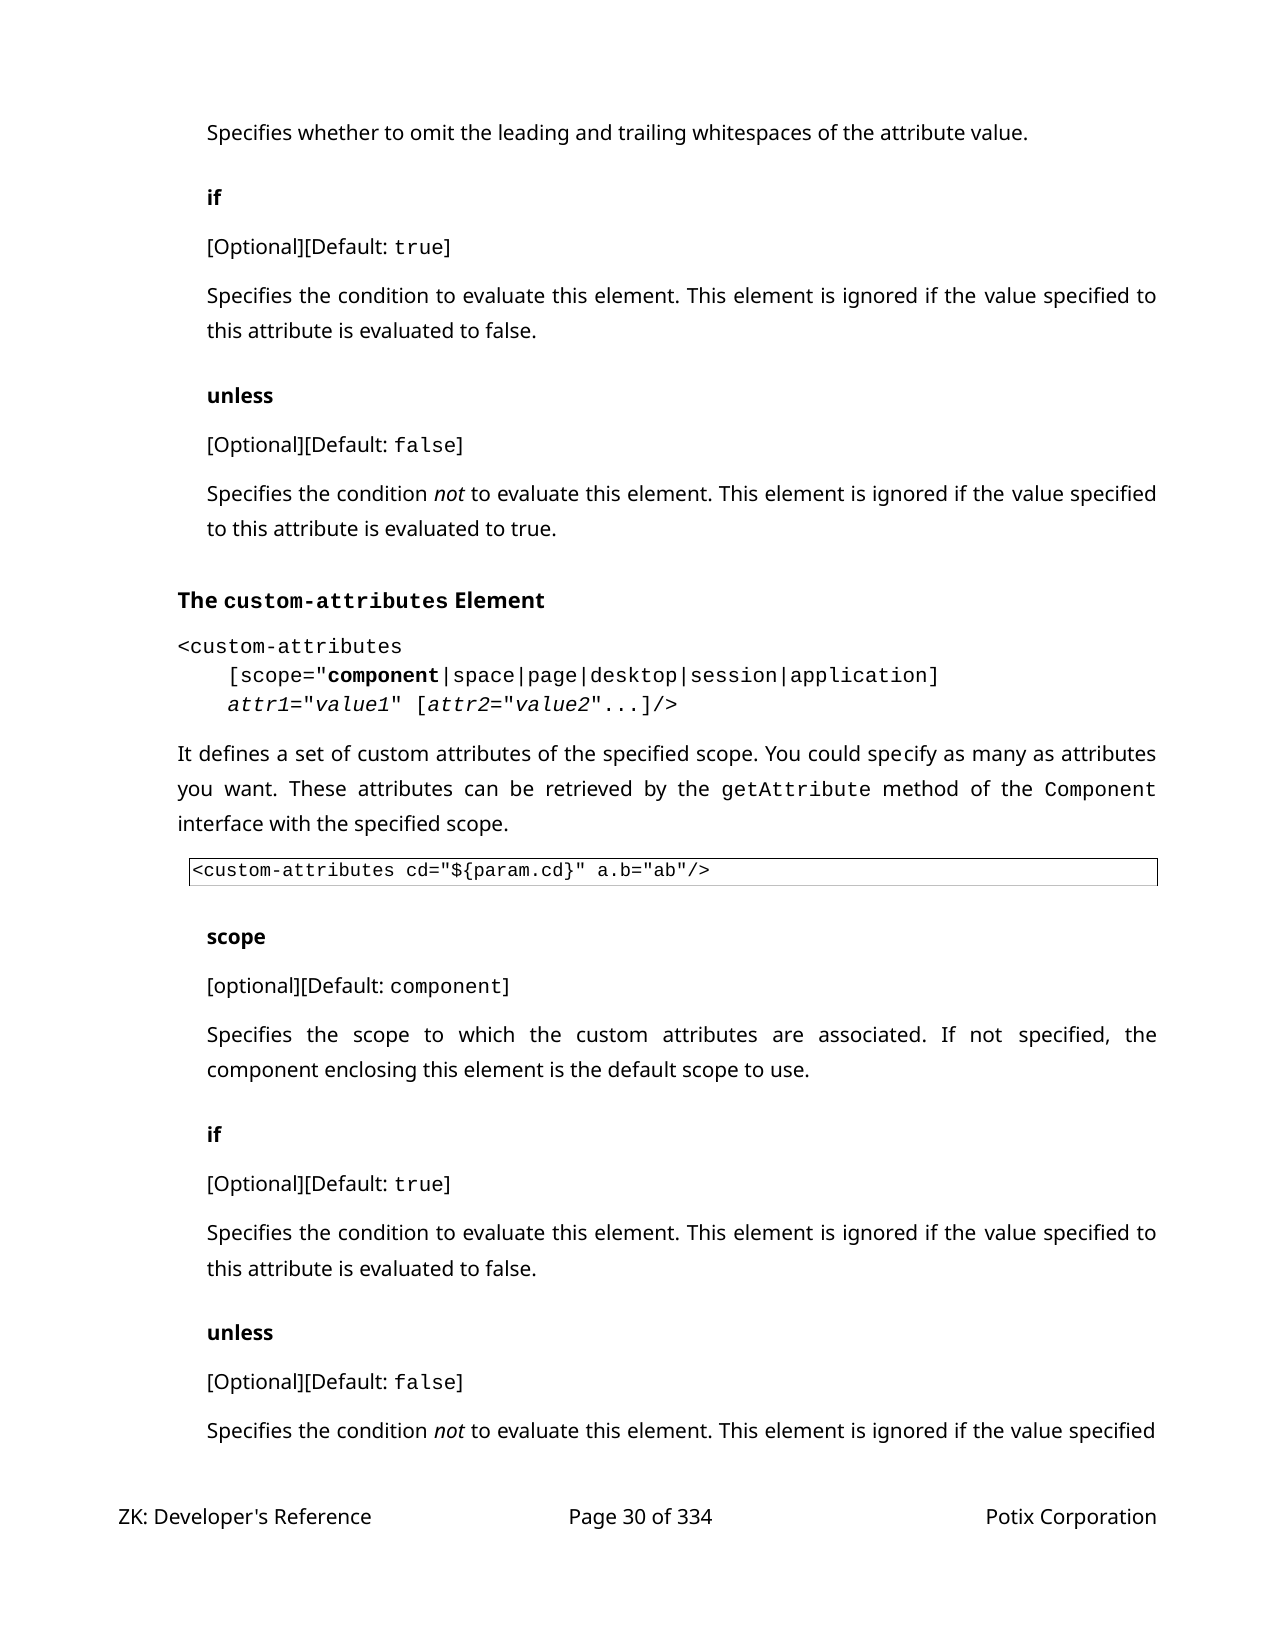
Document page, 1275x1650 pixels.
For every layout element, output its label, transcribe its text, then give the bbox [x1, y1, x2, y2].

subtitle if [207, 1120, 1157, 1149]
subtitle unless [207, 1318, 1157, 1347]
text It defines a set of custom attributes of the specified scope. You could specify as many as attributes you want. These attributes can be retrieved by the getAttribute method of the Component interface with the specified scope. [177, 739, 1157, 838]
text Specifies whether to omit the leading and trailing whitespaces of the attribute value. [207, 118, 1157, 146]
text Specifies the condition not to evaluate this element. This element is ignored if the value specified [207, 1417, 1157, 1445]
subtitle scope [207, 922, 1157, 951]
text [optional][Default: component] [207, 971, 1157, 1000]
subtitle if [207, 183, 1157, 211]
text [Optional][Default: true] [207, 1169, 1157, 1198]
text Specifies the condition to evaluate this element. This element is ignored if the value specified to this attribute is evaluated to false. [207, 281, 1157, 344]
text <custom-attributes [scope="component|space|page|desktop|session|application] attr1="value1" [attr2="value2"...]/> [177, 636, 1157, 718]
text Specifies the scope to which the custom attributes are associated. If not specified, the component enclosing this element is the default scope to use. [207, 1020, 1157, 1084]
text Specifies the condition to evaluate this element. This element is ignored if the value specified to this attribute is evaluated to false. [207, 1218, 1157, 1282]
text [Optional][Default: false] [207, 430, 1157, 458]
subtitle unless [207, 381, 1157, 409]
text <custom-attributes cd="${param.cd}" a.b="ab"/> [190, 859, 1157, 885]
text [Optional][Default: true] [207, 232, 1157, 260]
subtitle The custom-attributes Element [177, 585, 1157, 615]
text [Optional][Default: false] [207, 1367, 1157, 1396]
text Specifies the condition not to evaluate this element. This element is ignored if the value specified to this attribute is evaluated to true. [207, 479, 1157, 543]
